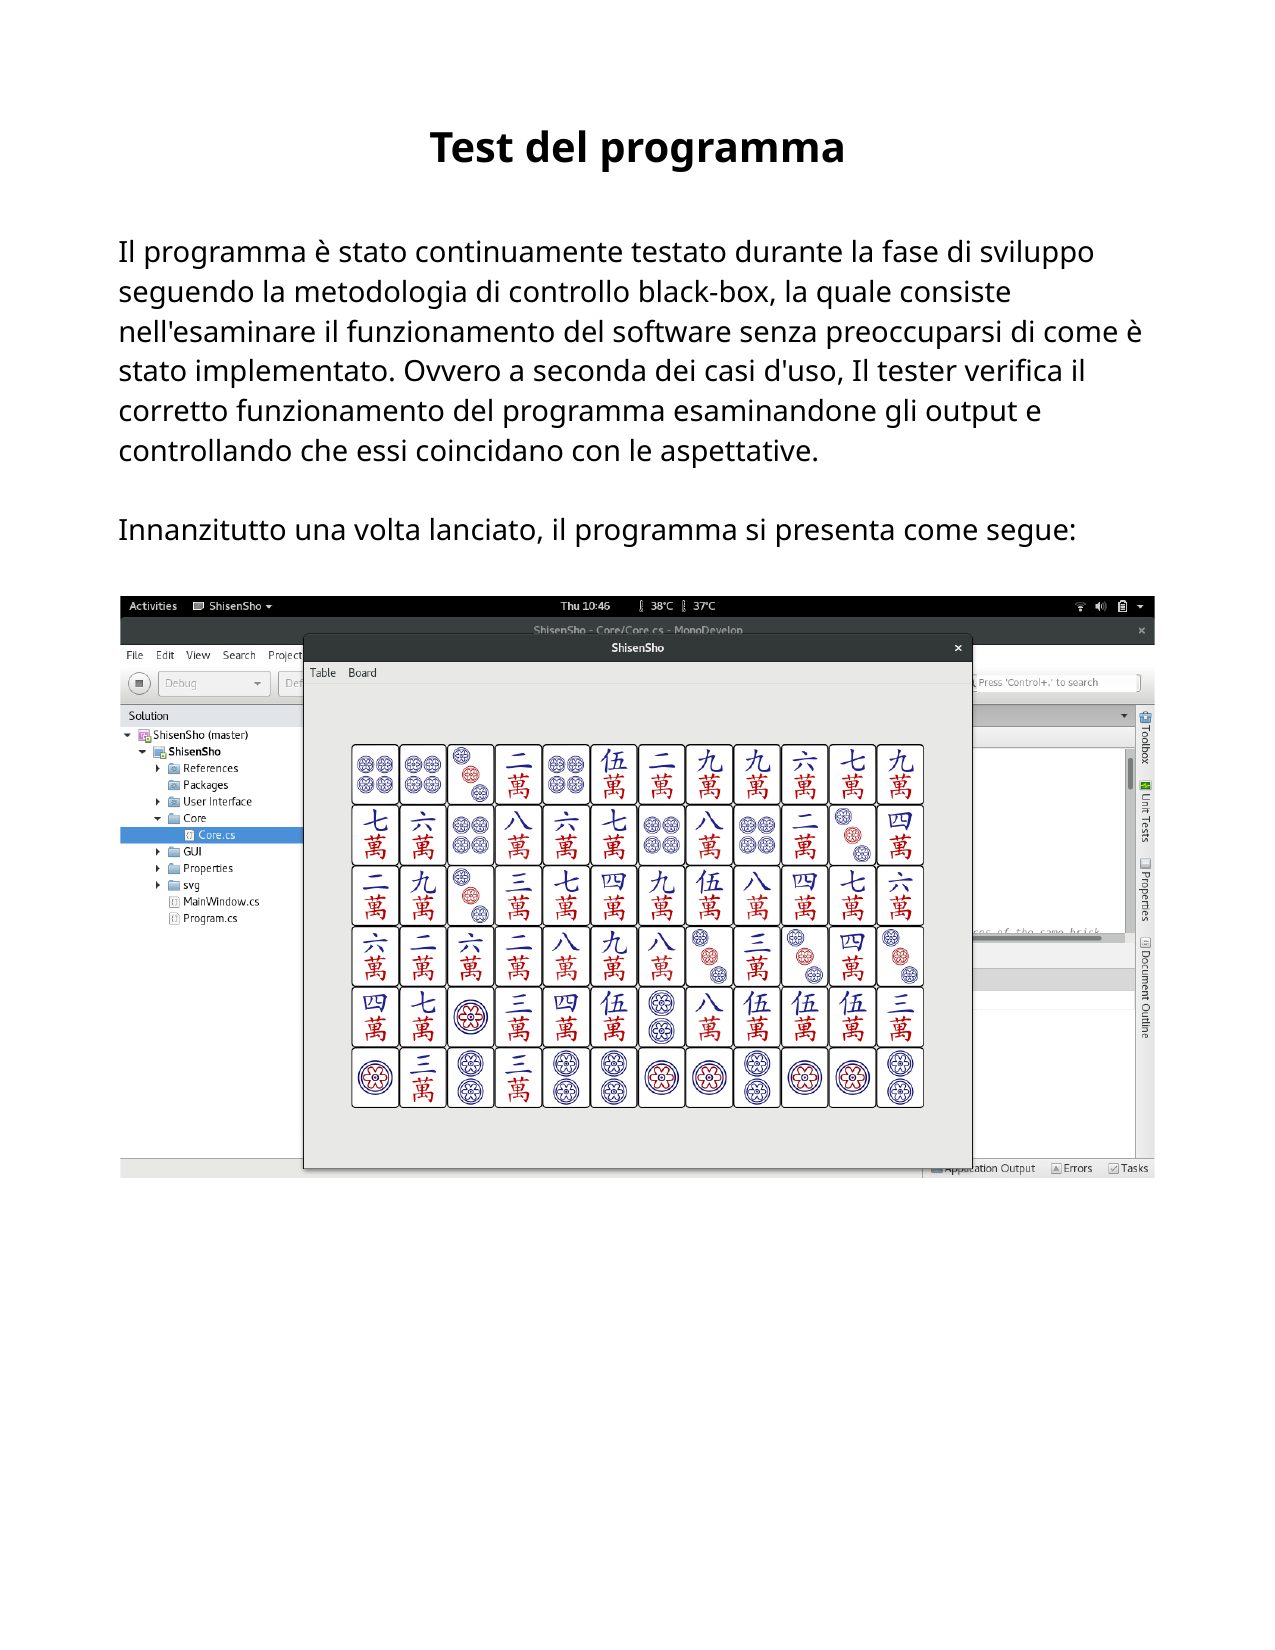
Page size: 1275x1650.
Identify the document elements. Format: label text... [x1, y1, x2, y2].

picture [120, 596, 1155, 1178]
text Innanzitutto una volta lanciato, il programma si presenta come segue: [118, 509, 1157, 549]
text Il programma è stato continuamente testato durante la fase di sviluppo seguendo la metodologia di controllo black-box, la quale consiste nell'esaminare il funzionamento del software senza preoccuparsi di come è stato implementato. Ovvero a seconda dei casi d'uso, Il tester verifica il corretto funzionamento del programma esaminandone gli output e controllando che essi coincidano con le aspettative. [118, 232, 1157, 470]
text Test del programma [118, 118, 1157, 175]
